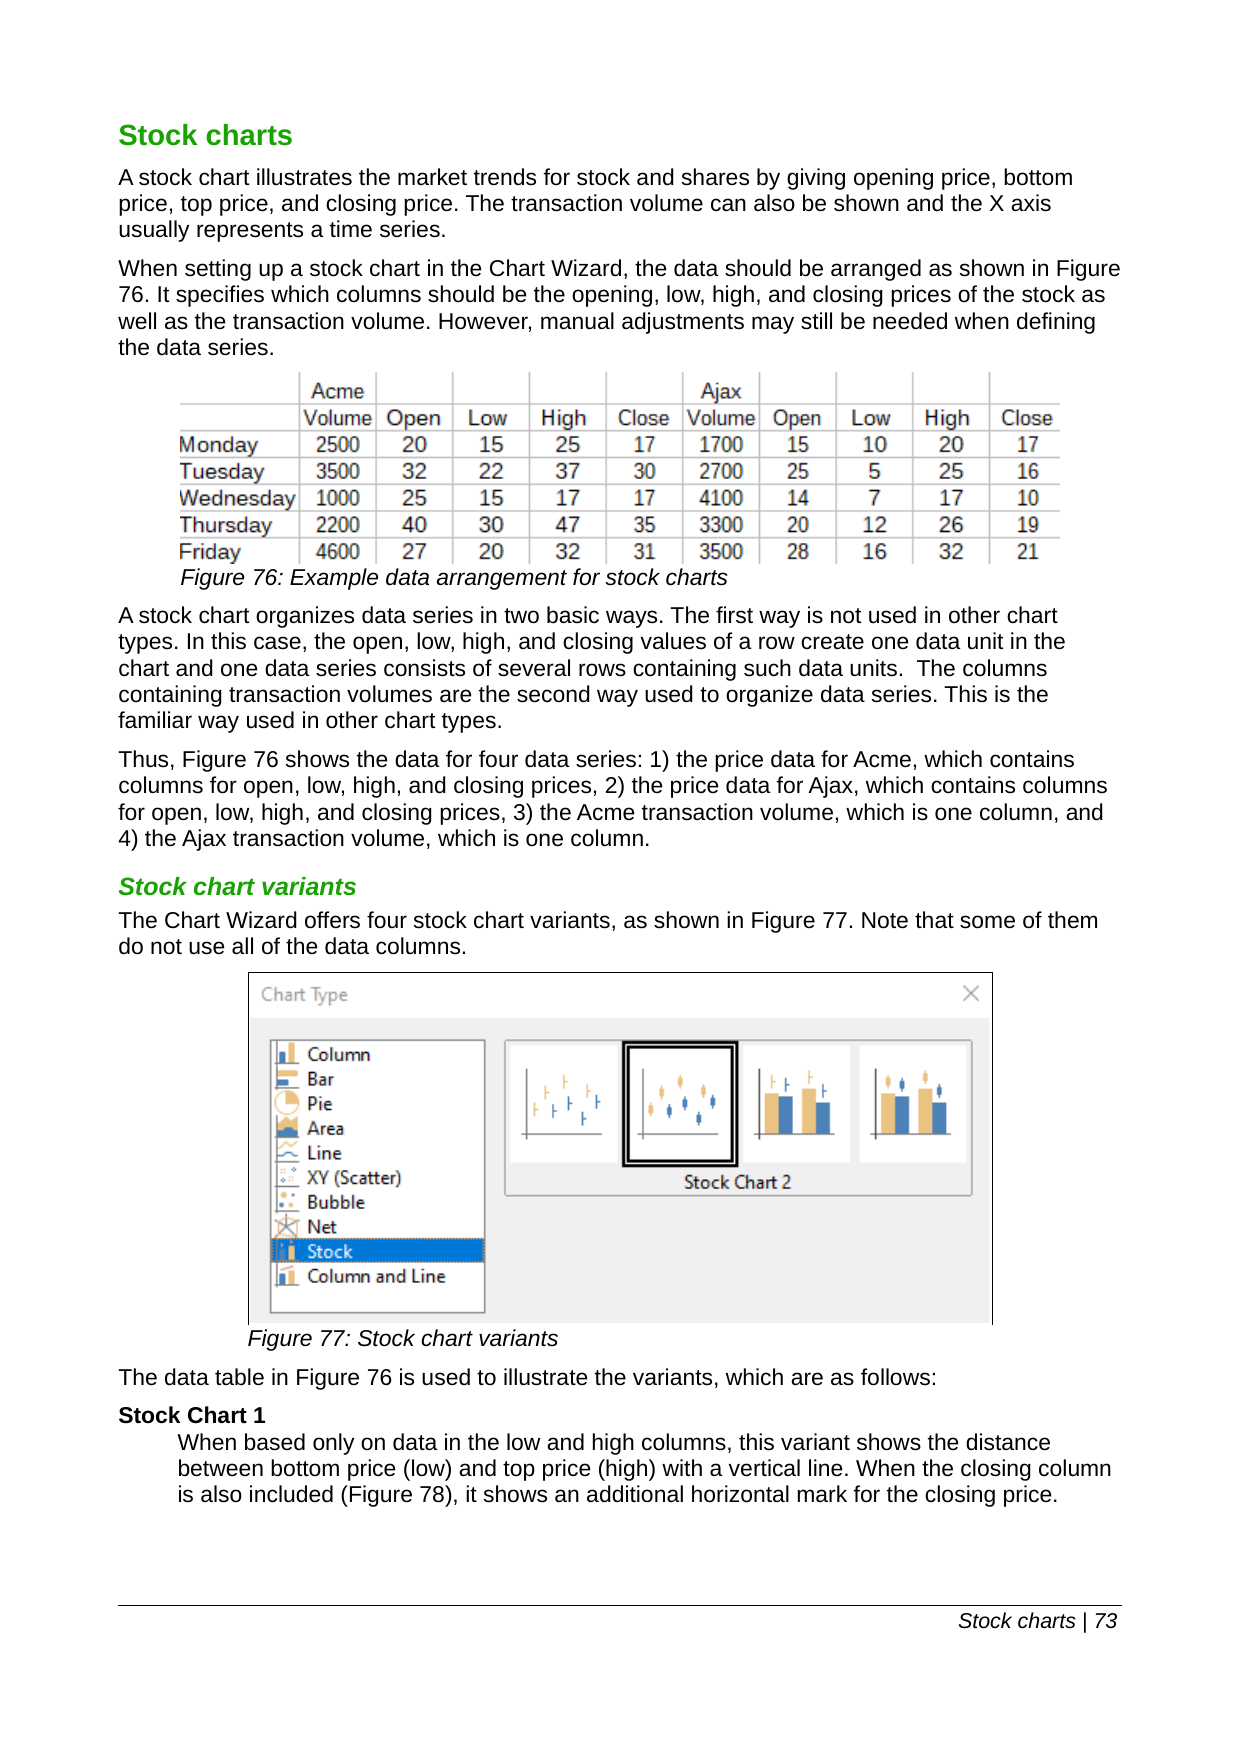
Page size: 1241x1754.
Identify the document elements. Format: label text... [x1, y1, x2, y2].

text Figure 76: Example data arrangement for stock charts [180, 564, 1060, 590]
text Stock Chart 1 [118, 1402, 1122, 1429]
picture [250, 975, 990, 1323]
text Figure 77: Stock chart variants [247, 1323, 993, 1352]
subtitle Stock chart variants [118, 872, 1122, 901]
text A stock chart organizes data series in two basic ways. The first way is not used in other chart types. In this case, the open, low, high, and closing values of a row create one data unit in the chart and one data series consists of several rows containing such data units. The columns containing transaction volumes are the second way used to organize data series. This is the familiar way used in other chart types. [118, 602, 1122, 734]
text A stock chart illustrates the market trends for stock and shares by giving opening price, bottom price, top price, and closing price. The transaction volume can also be shown and the X axis usually represents a time series. [118, 163, 1122, 242]
text Thus, Figure 76 shows the data for four data series: 1) the price data for Acme, which contains columns for open, low, high, and closing prices, 2) the price data for Ajax, which contains columns for open, low, high, and closing prices, 3) the Acme transaction volume, which is one column, and 4) the Ajax transaction volume, which is one column. [118, 746, 1122, 852]
picture [180, 372, 1060, 564]
text When setting up a stock chart in the Chart Wizard, the data should be arranged as shown in Figure 76. It specifies which columns should be the opening, low, high, and closing prices of the stock as well as the transaction volume. However, manual adjustments may still be needed when defining the data series. [118, 255, 1122, 360]
text When based only on data in the low and high columns, this variant shows the distance between bottom price (low) and top price (high) with a vertical line. When the closing column is also included (Figure 78), it shows an additional horizontal mark for the closing price. [177, 1429, 1122, 1508]
text The data table in Figure 76 is used to illustrate the variants, which are as follows: [118, 1363, 1122, 1390]
subtitle Stock charts [118, 118, 1122, 152]
text The Chart Wizard offers four stock chart variants, as shown in Figure 77. Note that some of them do not use all of the data columns. [118, 907, 1122, 959]
